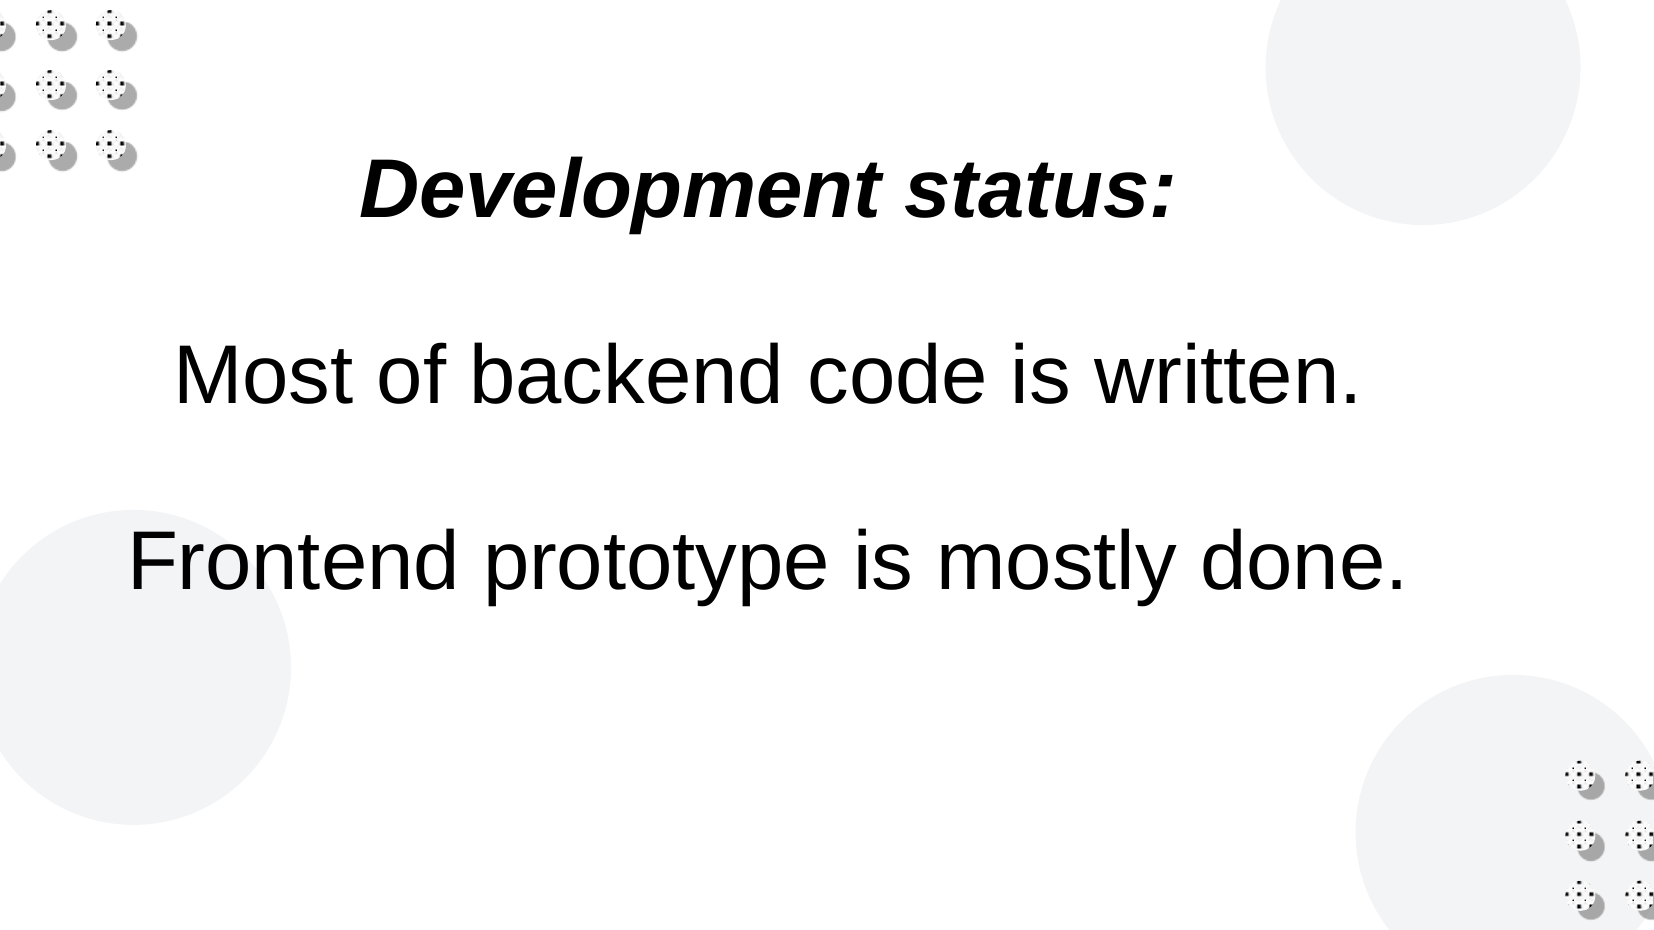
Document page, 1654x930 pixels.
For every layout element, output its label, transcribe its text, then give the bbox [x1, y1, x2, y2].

picture [0, 13, 7, 38]
picture [0, 133, 7, 158]
picture [1565, 880, 1596, 911]
picture [0, 73, 7, 98]
picture [1625, 820, 1654, 851]
picture [95, 70, 126, 101]
picture [35, 10, 66, 41]
picture [1625, 760, 1654, 791]
picture [35, 70, 67, 101]
picture [1565, 820, 1596, 851]
picture [1625, 880, 1654, 911]
picture [36, 130, 67, 161]
text_box Development status: Most of backend code is written. Frontend prototype is mostly done. [224, 224, 1312, 525]
picture [95, 130, 127, 161]
picture [1565, 760, 1596, 791]
picture [95, 10, 126, 41]
